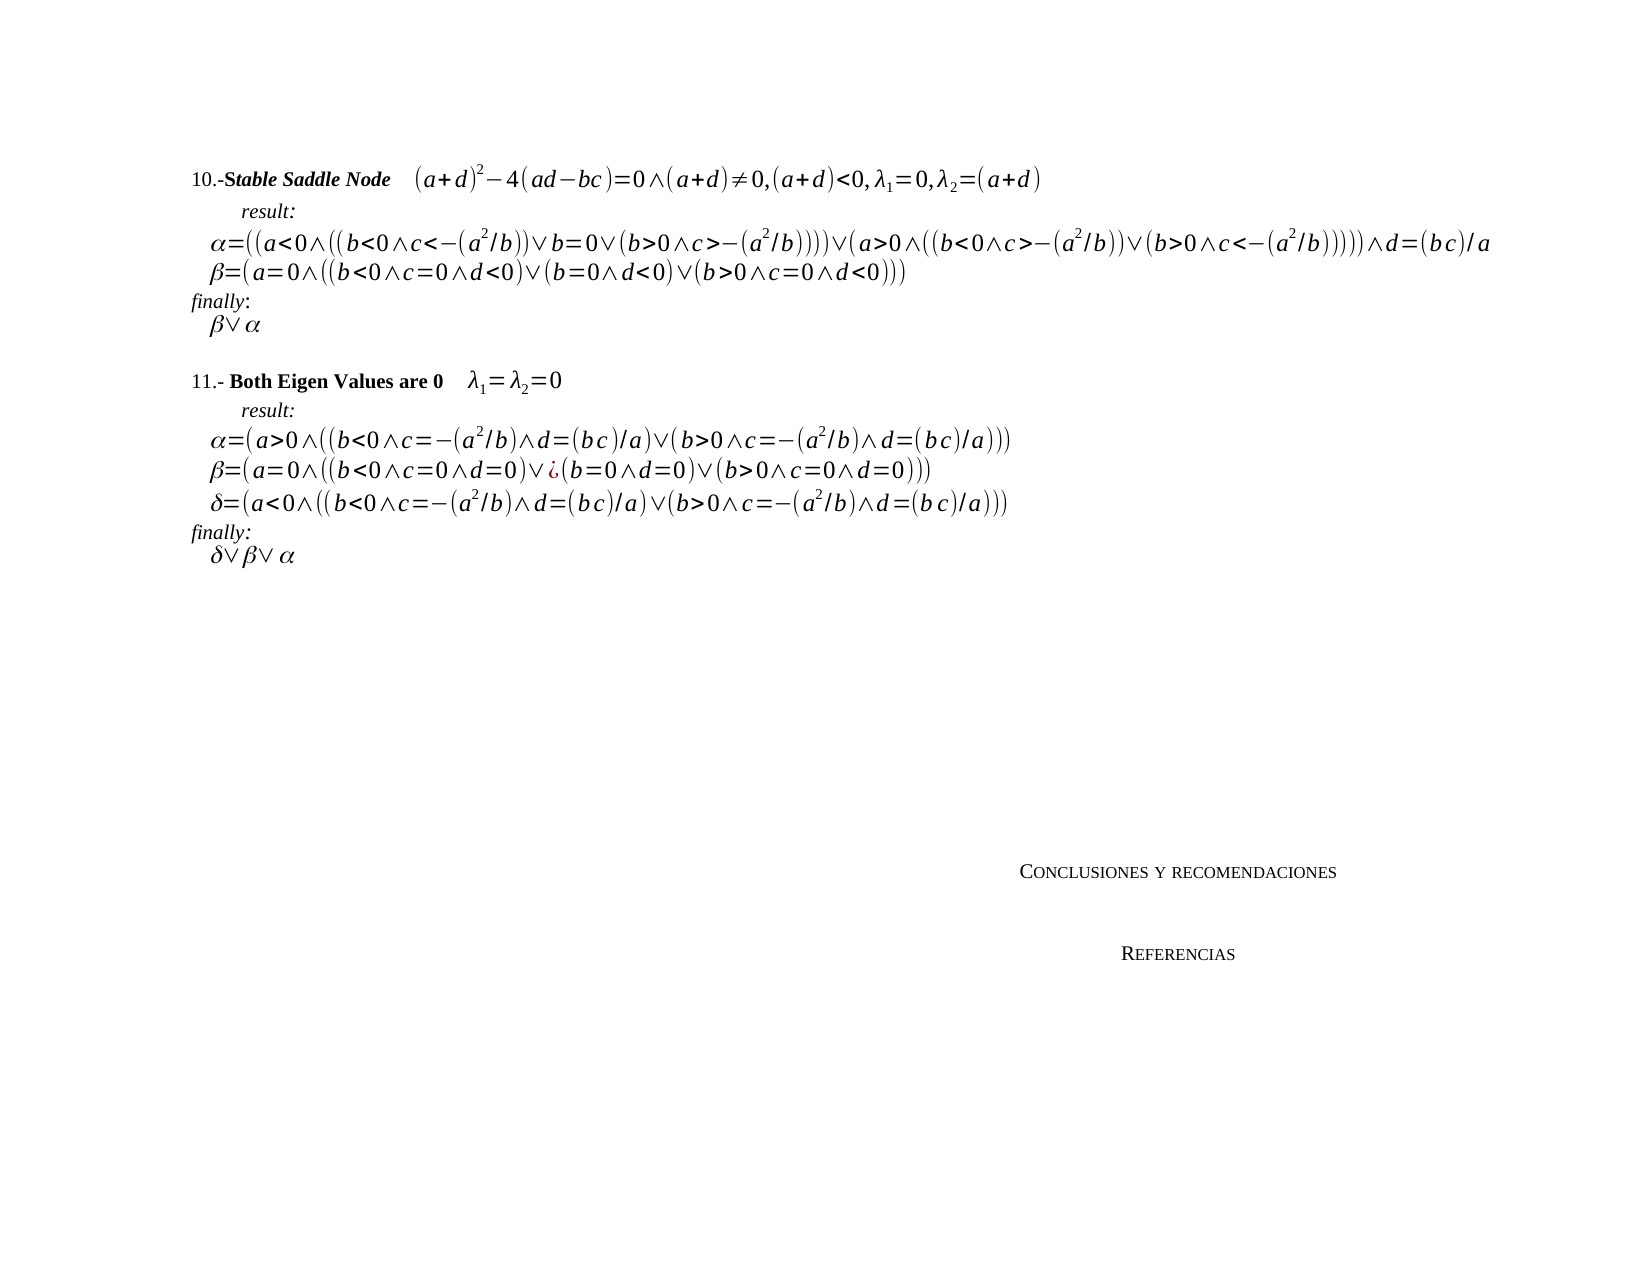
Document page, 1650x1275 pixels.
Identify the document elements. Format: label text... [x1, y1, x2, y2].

text result: [191, 197, 1503, 223]
subtitle Conclusiones y recomendaciones [856, 859, 1500, 883]
subtitle Referencias [856, 941, 1500, 964]
text finally: [191, 518, 1503, 544]
text 10.-Stable Saddle Node [191, 161, 1503, 196]
text result: [191, 398, 1503, 422]
text 11.- Both Eigen Values are 0 [191, 367, 1503, 398]
text finally: [191, 287, 1503, 314]
